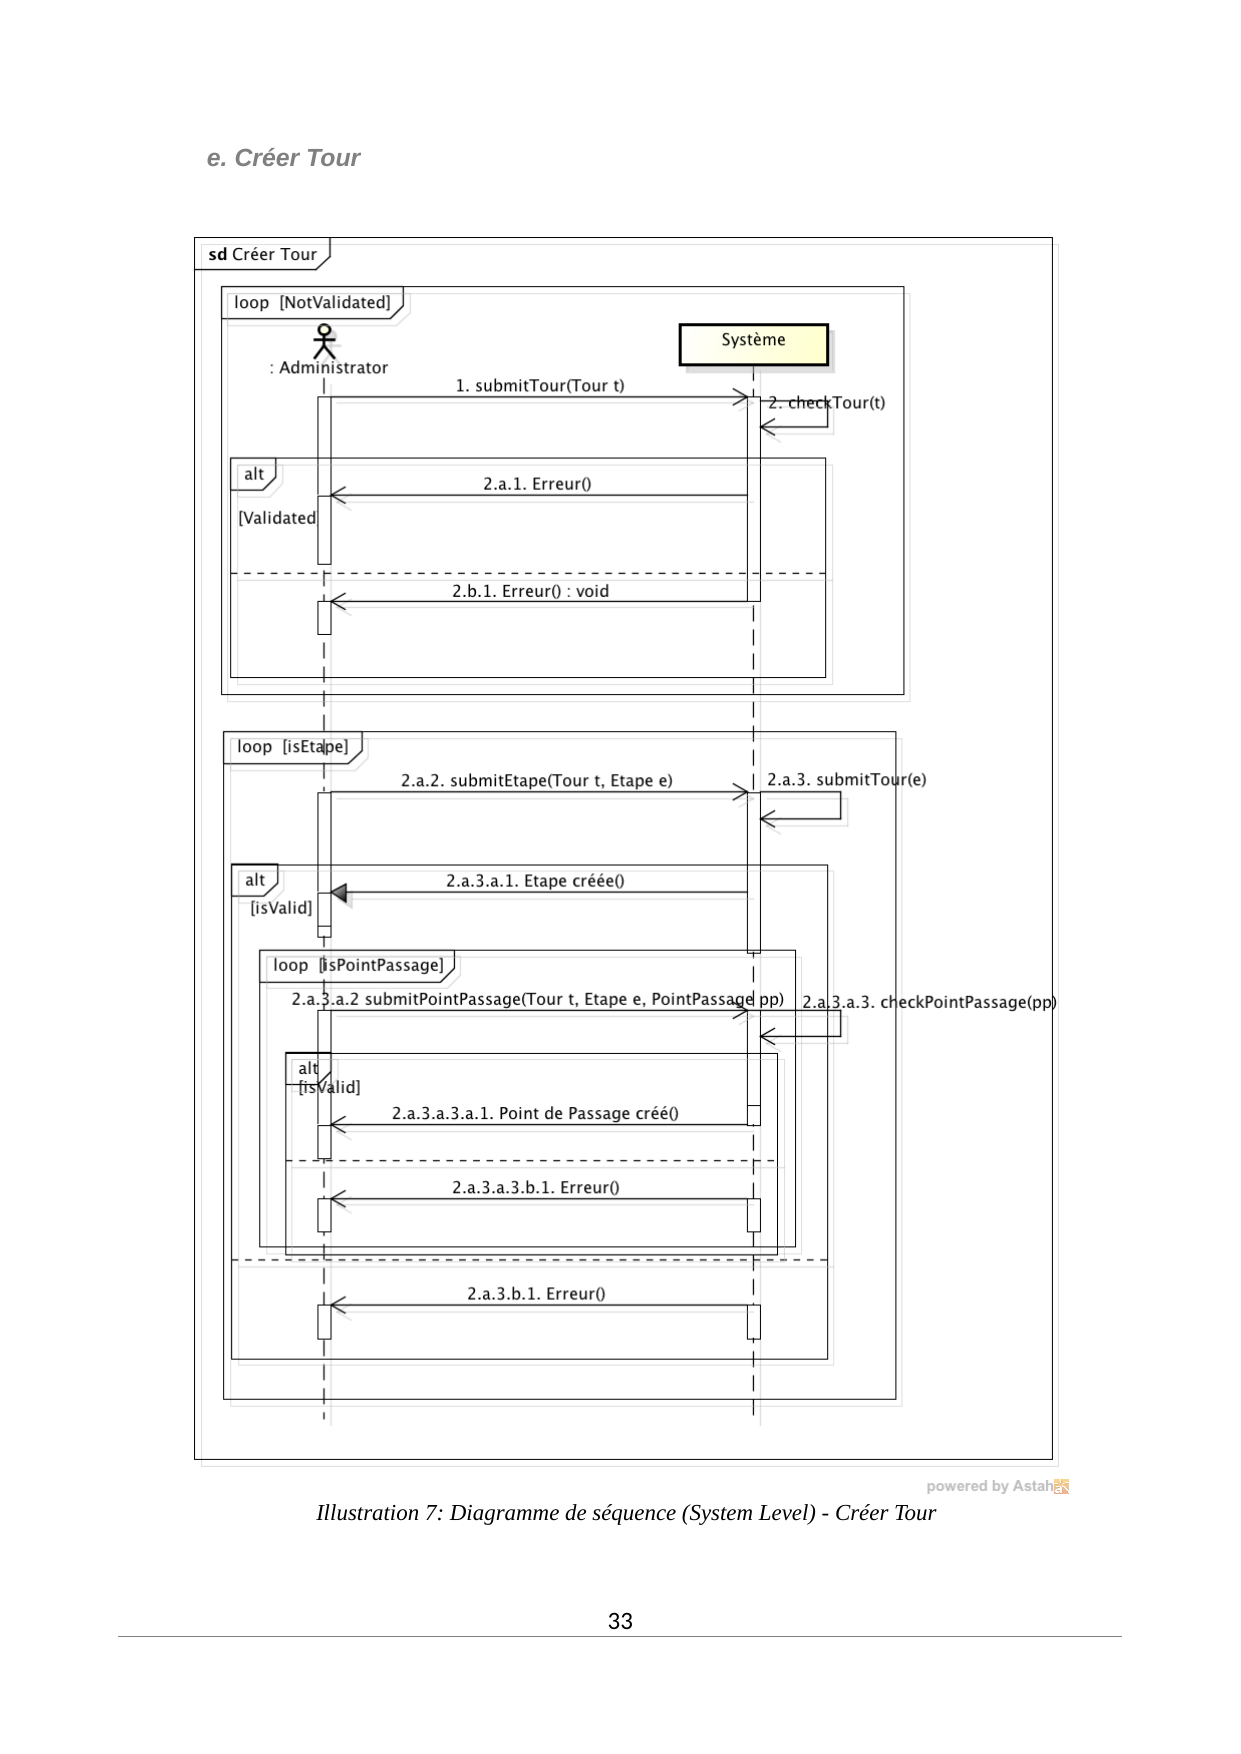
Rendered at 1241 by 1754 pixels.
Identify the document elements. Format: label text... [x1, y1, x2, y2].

subtitle Créer Tour [207, 143, 1122, 171]
picture [182, 225, 1074, 1499]
text Illustration 7: Diagramme de séquence (System Level) - Créer Tour [182, 1499, 1073, 1525]
